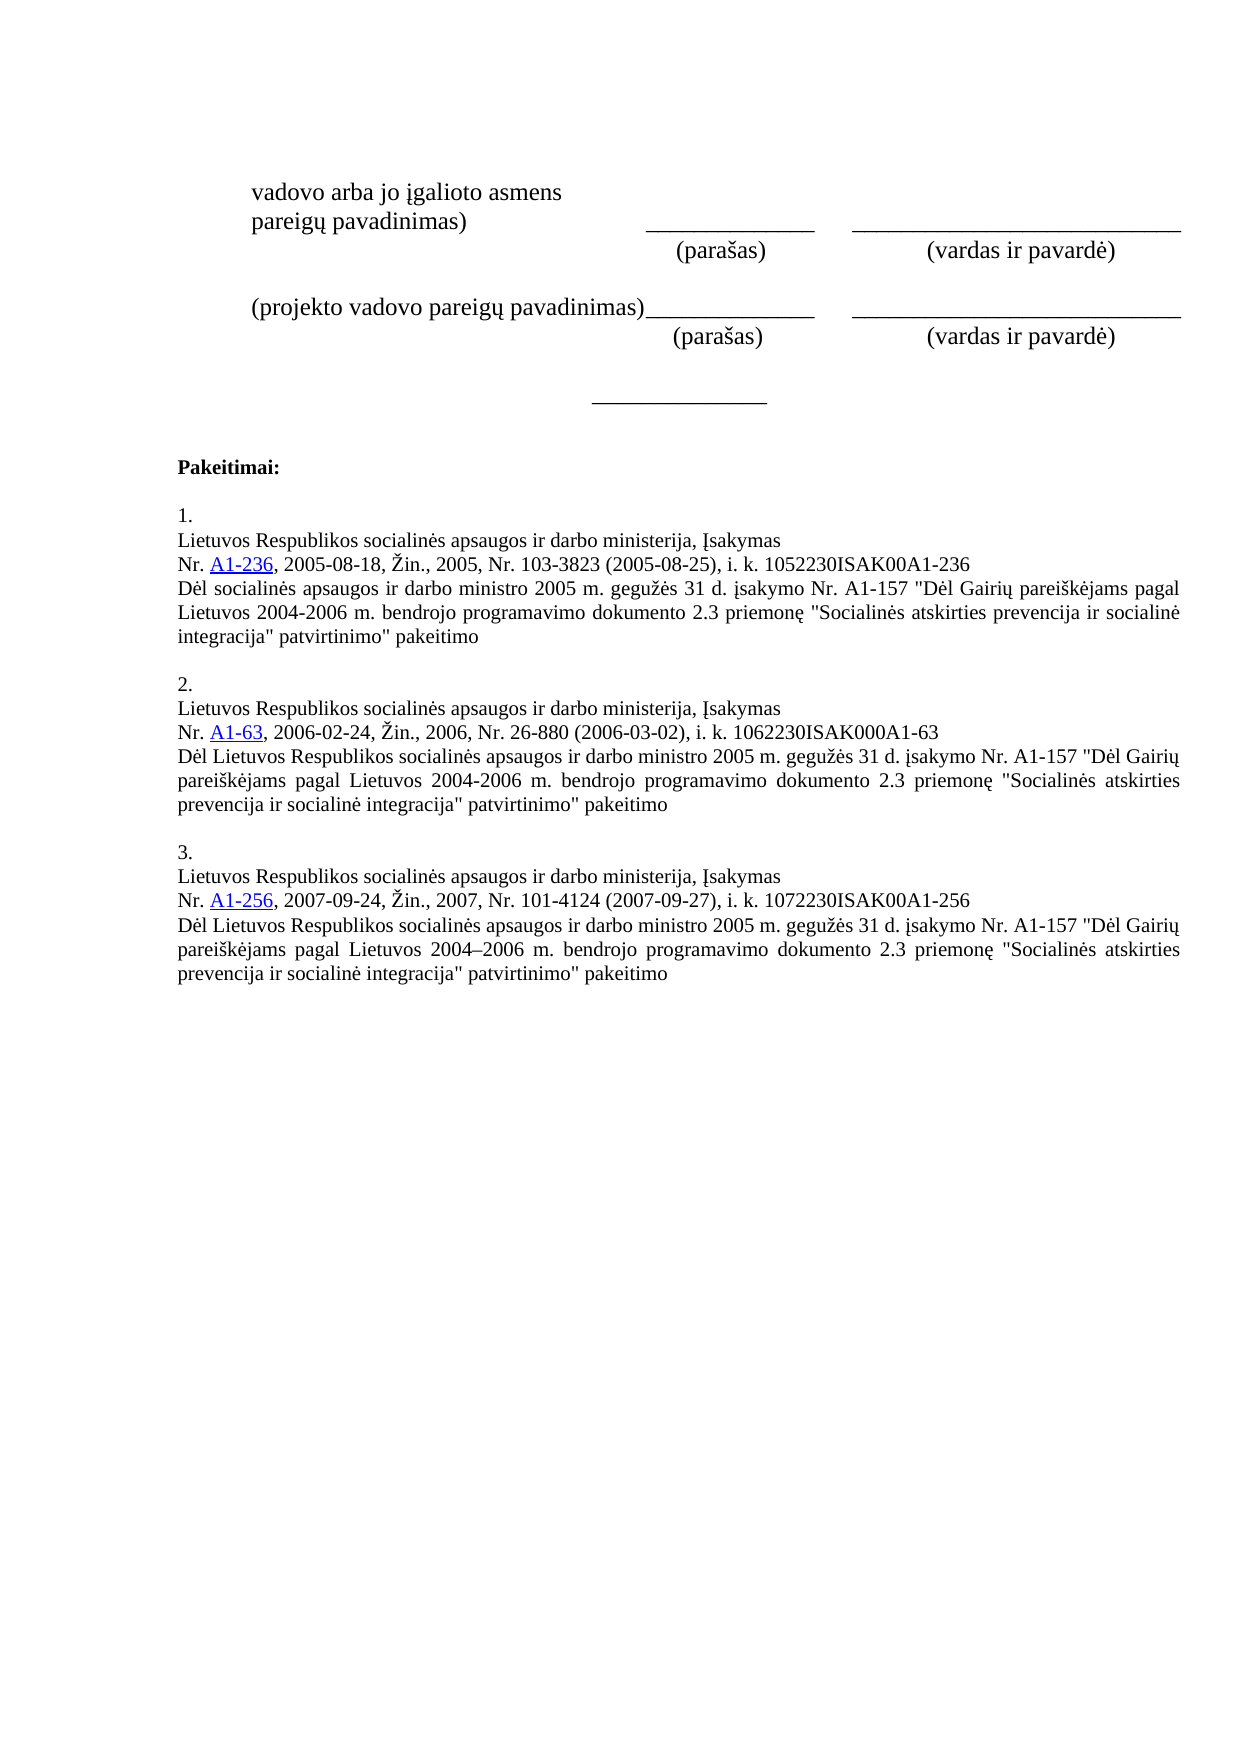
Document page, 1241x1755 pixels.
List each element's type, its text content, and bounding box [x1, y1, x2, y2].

text Nr. A1-236, 2005-08-18, Žin., 2005, Nr. 103-3823 (2005-08-25), i. k. 1052230ISAK00A1-236 [177, 552, 1181, 576]
text Lietuvos Respublikos socialinės apsaugos ir darbo ministerija, Įsakymas [177, 696, 1181, 720]
text Nr. A1-63, 2006-02-24, Žin., 2006, Nr. 26-880 (2006-03-02), i. k. 1062230ISAK000A1-63 [177, 720, 1181, 744]
text Lietuvos Respublikos socialinės apsaugos ir darbo ministerija, Įsakymas [177, 527, 1181, 552]
text (parašas) (vardas ir pavardė) [177, 321, 1181, 350]
text 3. [177, 840, 1181, 864]
text Dėl Lietuvos Respublikos socialinės apsaugos ir darbo ministro 2005 m. gegužės 31 d. įsakymo Nr. A1-157 "Dėl Gairių pareiškėjams pagal Lietuvos 2004–2006 m. bendrojo programavimo dokumento 2.3 priemonę "Socialinės atskirties prevencija ir socialinė integracija" patvirtinimo" pakeitimo [177, 912, 1181, 985]
text pareigų pavadinimas) [177, 206, 1181, 235]
text Lietuvos Respublikos socialinės apsaugos ir darbo ministerija, Įsakymas [177, 864, 1181, 888]
text Dėl socialinės apsaugos ir darbo ministro 2005 m. gegužės 31 d. įsakymo Nr. A1-157 "Dėl Gairių pareiškėjams pagal Lietuvos 2004-2006 m. bendrojo programavimo dokumento 2.3 priemonę "Socialinės atskirties prevencija ir socialinė integracija" patvirtinimo" pakeitimo [177, 576, 1181, 648]
text Nr. A1-256, 2007-09-24, Žin., 2007, Nr. 101-4124 (2007-09-27), i. k. 1072230ISAK00A1-256 [177, 888, 1181, 912]
text Dėl Lietuvos Respublikos socialinės apsaugos ir darbo ministro 2005 m. gegužės 31 d. įsakymo Nr. A1-157 "Dėl Gairių pareiškėjams pagal Lietuvos 2004-2006 m. bendrojo programavimo dokumento 2.3 priemonę "Socialinės atskirties prevencija ir socialinė integracija" patvirtinimo" pakeitimo [177, 744, 1181, 816]
text vadovo arba jo įgalioto asmens [177, 177, 1181, 206]
text Pakeitimai: [177, 455, 1181, 479]
text ______________ [177, 378, 1181, 407]
text (parašas) (vardas ir pavardė) [177, 235, 1181, 263]
text 2. [177, 672, 1181, 696]
text 1. [177, 503, 1181, 527]
text (projekto vadovo pareigų pavadinimas) [177, 292, 1181, 321]
